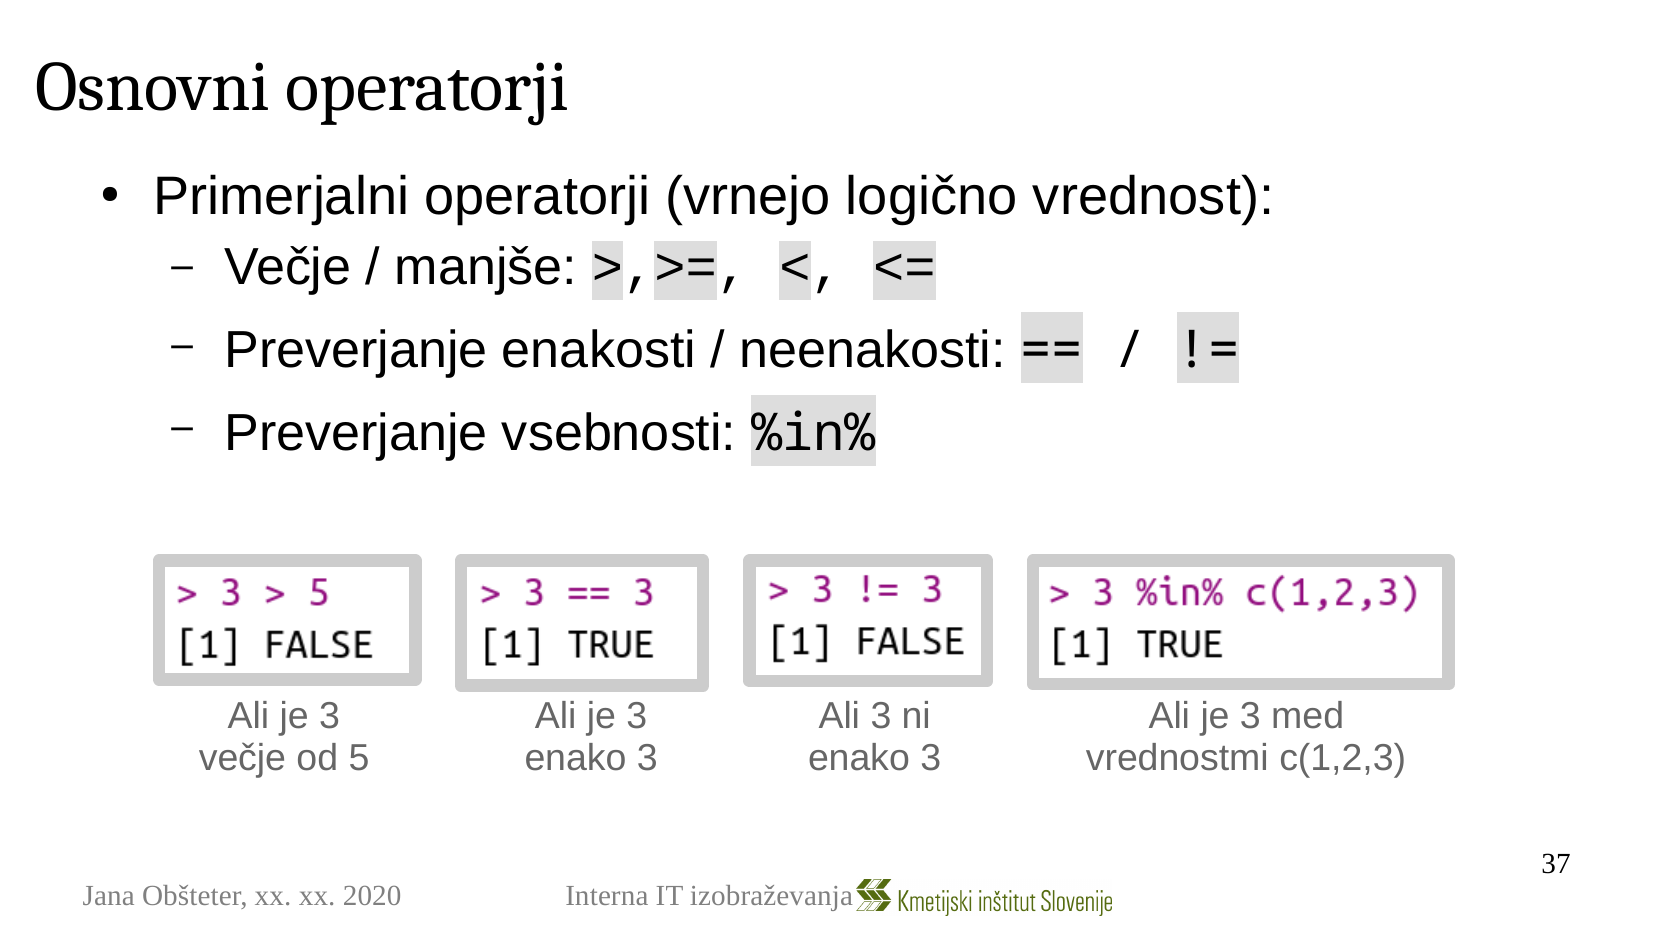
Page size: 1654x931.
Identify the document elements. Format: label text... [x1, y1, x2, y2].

text_box Ali 3 ni enako 3 [767, 687, 982, 787]
picture [1039, 566, 1443, 678]
picture [856, 879, 1112, 916]
list Primerjalni operatorji (vrnejo logično vrednost): Večje / manjše: >,>=, <, <= Preverjanje enakosti / neenakosti: == / != Preverjanje vsebnosti: %in% [82, 165, 1619, 827]
picture [165, 566, 410, 674]
text_box Ali je 3 enako 3 [484, 687, 698, 787]
picture [755, 566, 981, 675]
picture [467, 566, 697, 680]
text_box Ali je 3 večje od 5 [177, 687, 391, 787]
title Osnovni operatorji [35, 21, 1524, 154]
text_box Ali je 3 med vrednostmi c(1,2,3) [1039, 687, 1453, 787]
